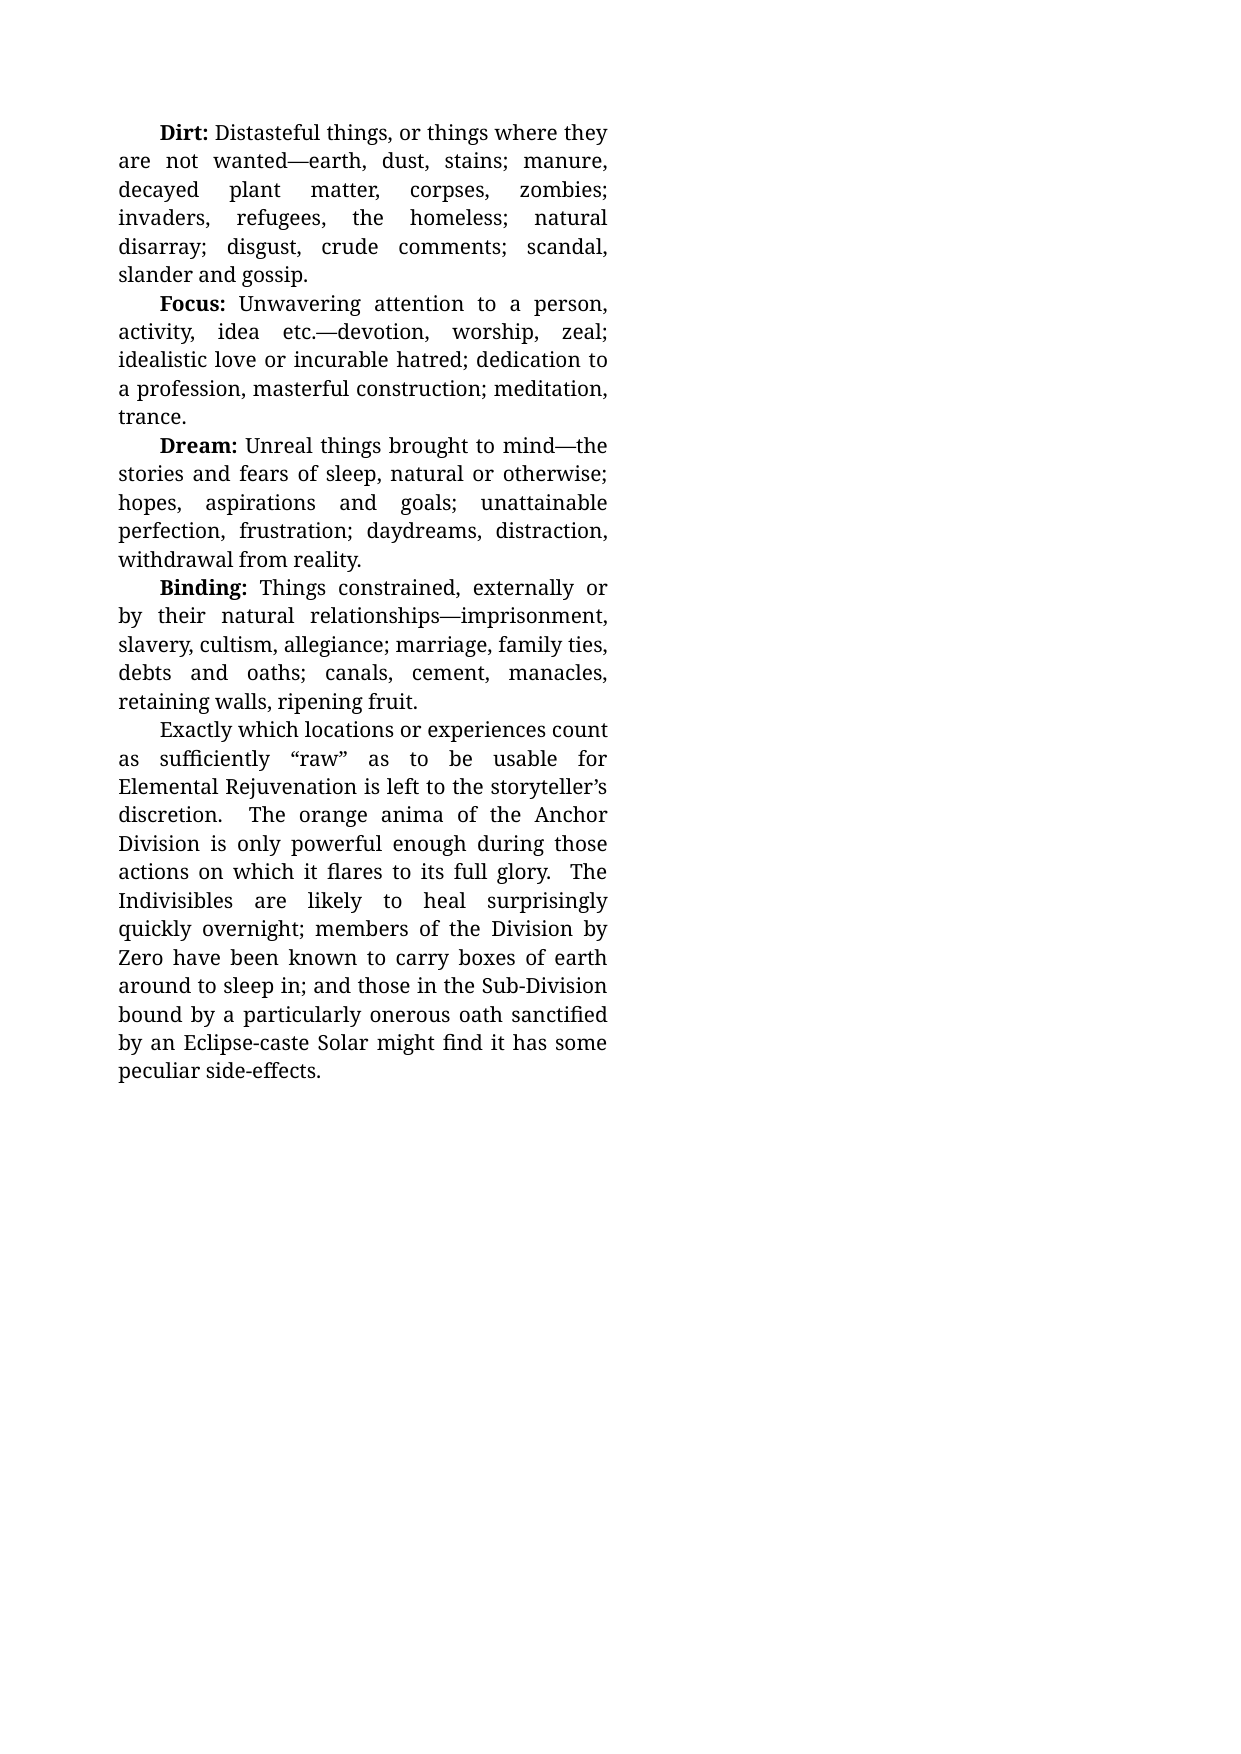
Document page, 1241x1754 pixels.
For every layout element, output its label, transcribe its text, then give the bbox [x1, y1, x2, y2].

text Binding: Things constrained, externally or by their natural relationships—imprisonment, slavery, cultism, allegiance; marriage, family ties, debts and oaths; canals, cement, manacles, retaining walls, ripening fruit. [118, 573, 608, 715]
text Dirt: Distasteful things, or things where they are not wanted—earth, dust, stains; manure, decayed plant matter, corpses, zombies; invaders, refugees, the homeless; natural disarray; disgust, crude comments; scandal, slander and gossip. [118, 118, 608, 289]
text Focus: Unwavering attention to a person, activity, idea etc.—devotion, worship, zeal; idealistic love or incurable hatred; dedication to a profession, masterful construction; meditation, trance. [118, 289, 608, 431]
text Exactly which locations or experiences count as sufficiently “raw” as to be usable for Elemental Rejuvenation is left to the storyteller’s discretion. The orange anima of the Anchor Division is only powerful enough during those actions on which it flares to its full glory. The Indivisibles are likely to heal surprisingly quickly overnight; members of the Division by Zero have been known to carry boxes of earth around to sleep in; and those in the Sub-Division bound by a particularly onerous oath sanctified by an Eclipse-caste Solar might find it has some peculiar side-effects. [118, 715, 608, 1085]
text Dream: Unreal things brought to mind—the stories and fears of sleep, natural or otherwise; hopes, aspirations and goals; unattainable perfection, frustration; daydreams, distraction, withdrawal from reality. [118, 431, 608, 573]
